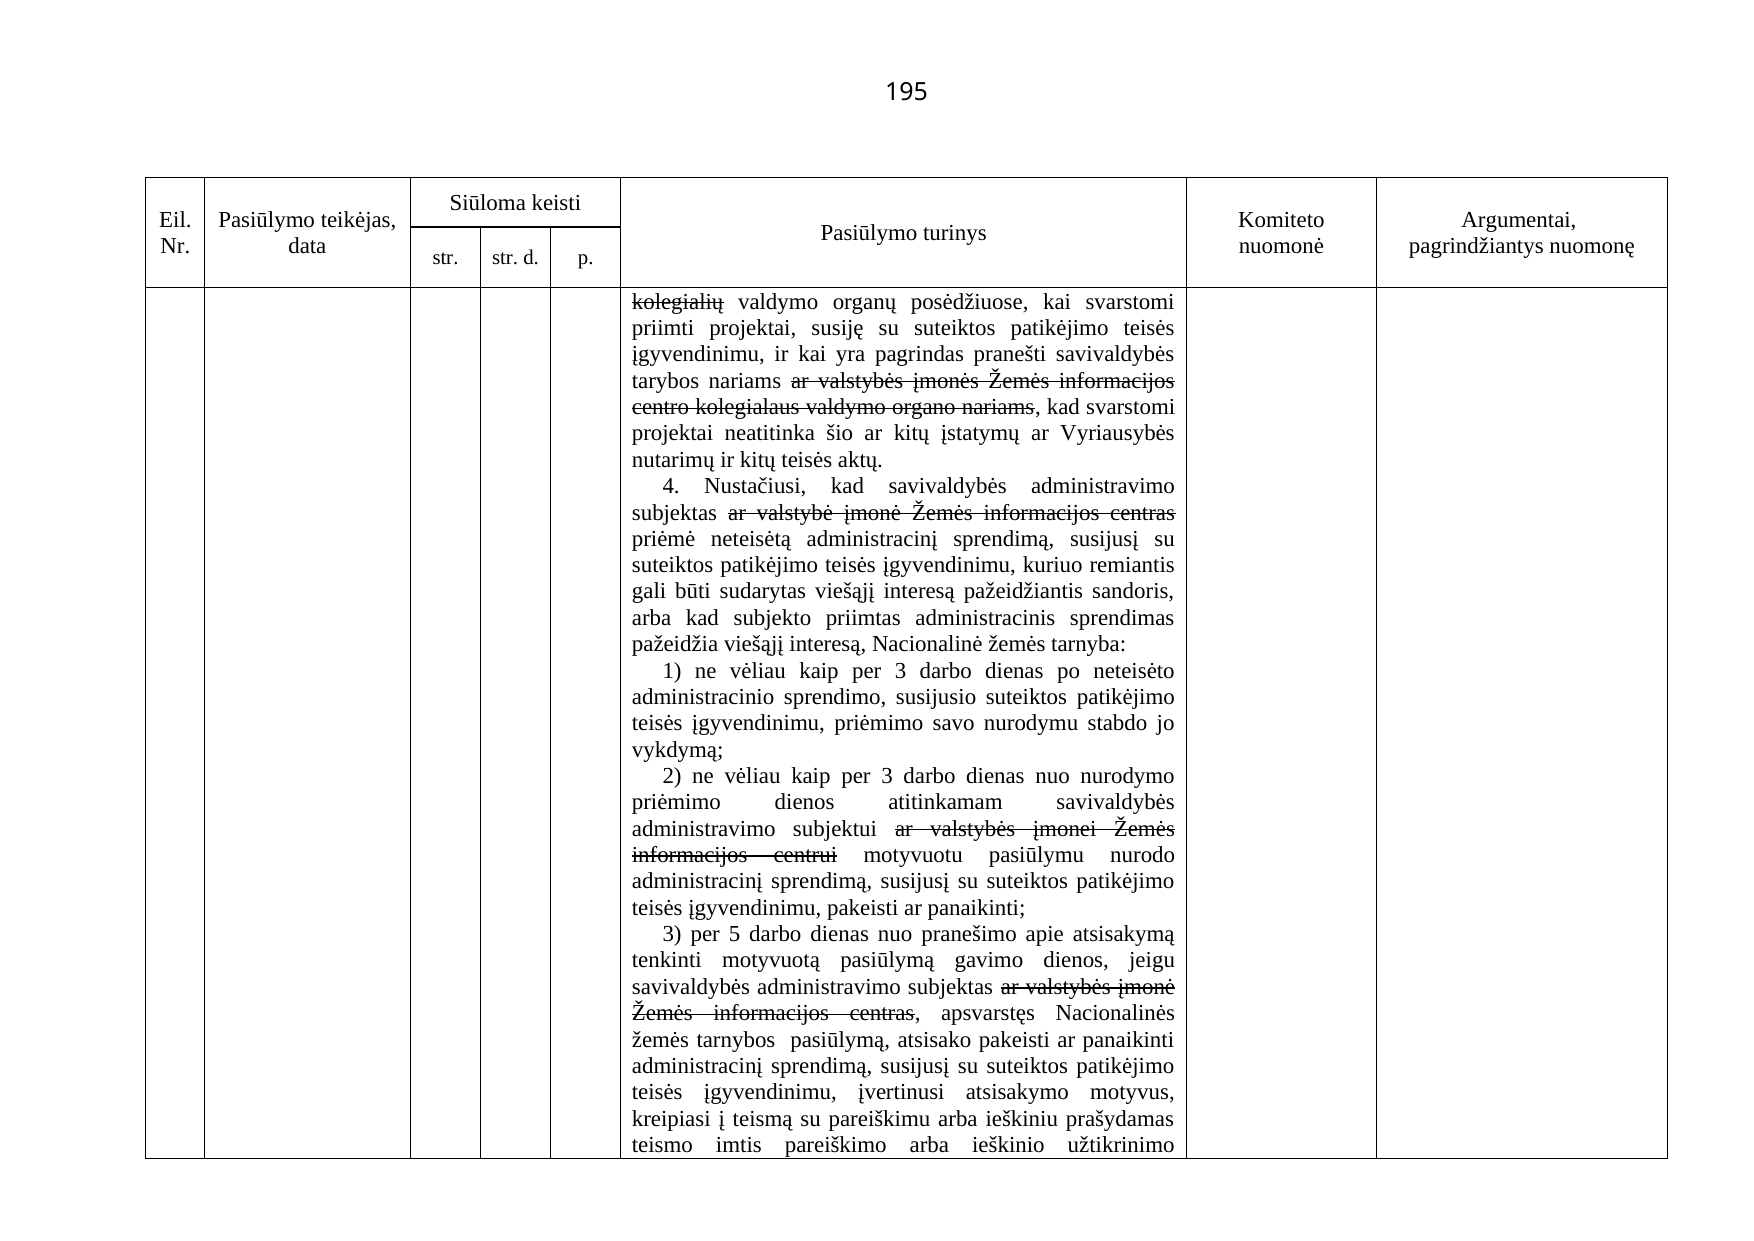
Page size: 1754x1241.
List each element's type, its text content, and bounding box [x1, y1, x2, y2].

table_header Pasiūlymo teikėjas, data [205, 178, 410, 287]
table_cell [551, 288, 620, 1157]
table_header Pasiūlymo turinys [621, 178, 1186, 287]
table_cell [1377, 288, 1667, 1157]
table_cell str. d. [481, 228, 550, 287]
table_cell kolegialių valdymo organų posėdžiuose, kai svarstomi priimti projektai, susiję su suteiktos patikėjimo teisės įgyvendinimu, ir kai yra pagrindas pranešti savivaldybės tarybos nariams ar valstybės įmonės Žemės informacijos centro kolegialaus valdymo organo nariams, kad svarstomi projektai neatitinka šio ar kitų įstatymų ar Vyriausybės nutarimų ir kitų teisės aktų. 4. Nustačiusi, kad savivaldybės administravimo subjektas ar valstybė įmonė Žemės informacijos centras priėmė neteisėtą administracinį sprendimą, susijusį su suteiktos patikėjimo teisės įgyvendinimu, kuriuo remiantis gali būti sudarytas viešąjį interesą pažeidžiantis sandoris, arba kad subjekto priimtas administracinis sprendimas pažeidžia viešąjį interesą, Nacionalinė žemės tarnyba: 1) ne vėliau kaip per 3 darbo dienas po neteisėto administracinio sprendimo, susijusio suteiktos patikėjimo teisės įgyvendinimu, priėmimo savo nurodymu stabdo jo vykdymą; 2) ne vėliau kaip per 3 darbo dienas nuo nurodymo priėmimo dienos atitinkamam savivaldybės administravimo subjektui ar valstybės įmonei Žemės informacijos centrui motyvuotu pasiūlymu nurodo administracinį sprendimą, susijusį su suteiktos patikėjimo teisės įgyvendinimu, pakeisti ar panaikinti; 3) per 5 darbo dienas nuo pranešimo apie atsisakymą tenkinti motyvuotą pasiūlymą gavimo dienos, jeigu savivaldybės administravimo subjektas ar valstybės įmonė Žemės informacijos centras, apsvarstęs Nacionalinės žemės tarnybos pasiūlymą, atsisako pakeisti ar panaikinti administracinį sprendimą, susijusį su suteiktos patikėjimo teisės įgyvendinimu, įvertinusi atsisakymo motyvus, kreipiasi į teismą su pareiškimu arba ieškiniu prašydamas teismo imtis pareiškimo arba ieškinio užtikrinimo [621, 288, 1186, 1157]
table_cell [411, 288, 480, 1157]
table_cell [1187, 288, 1376, 1157]
table_cell [205, 288, 410, 1157]
table_cell p. [551, 228, 620, 287]
table_cell str. [411, 228, 480, 287]
table_cell [481, 288, 550, 1157]
table_header Eil. Nr. [146, 178, 204, 287]
table_header Siūloma keisti [411, 178, 620, 226]
table_cell [146, 288, 204, 1157]
table_header Komiteto nuomonė [1187, 178, 1376, 287]
table_header Argumentai, pagrindžiantys nuomonę [1377, 178, 1667, 287]
